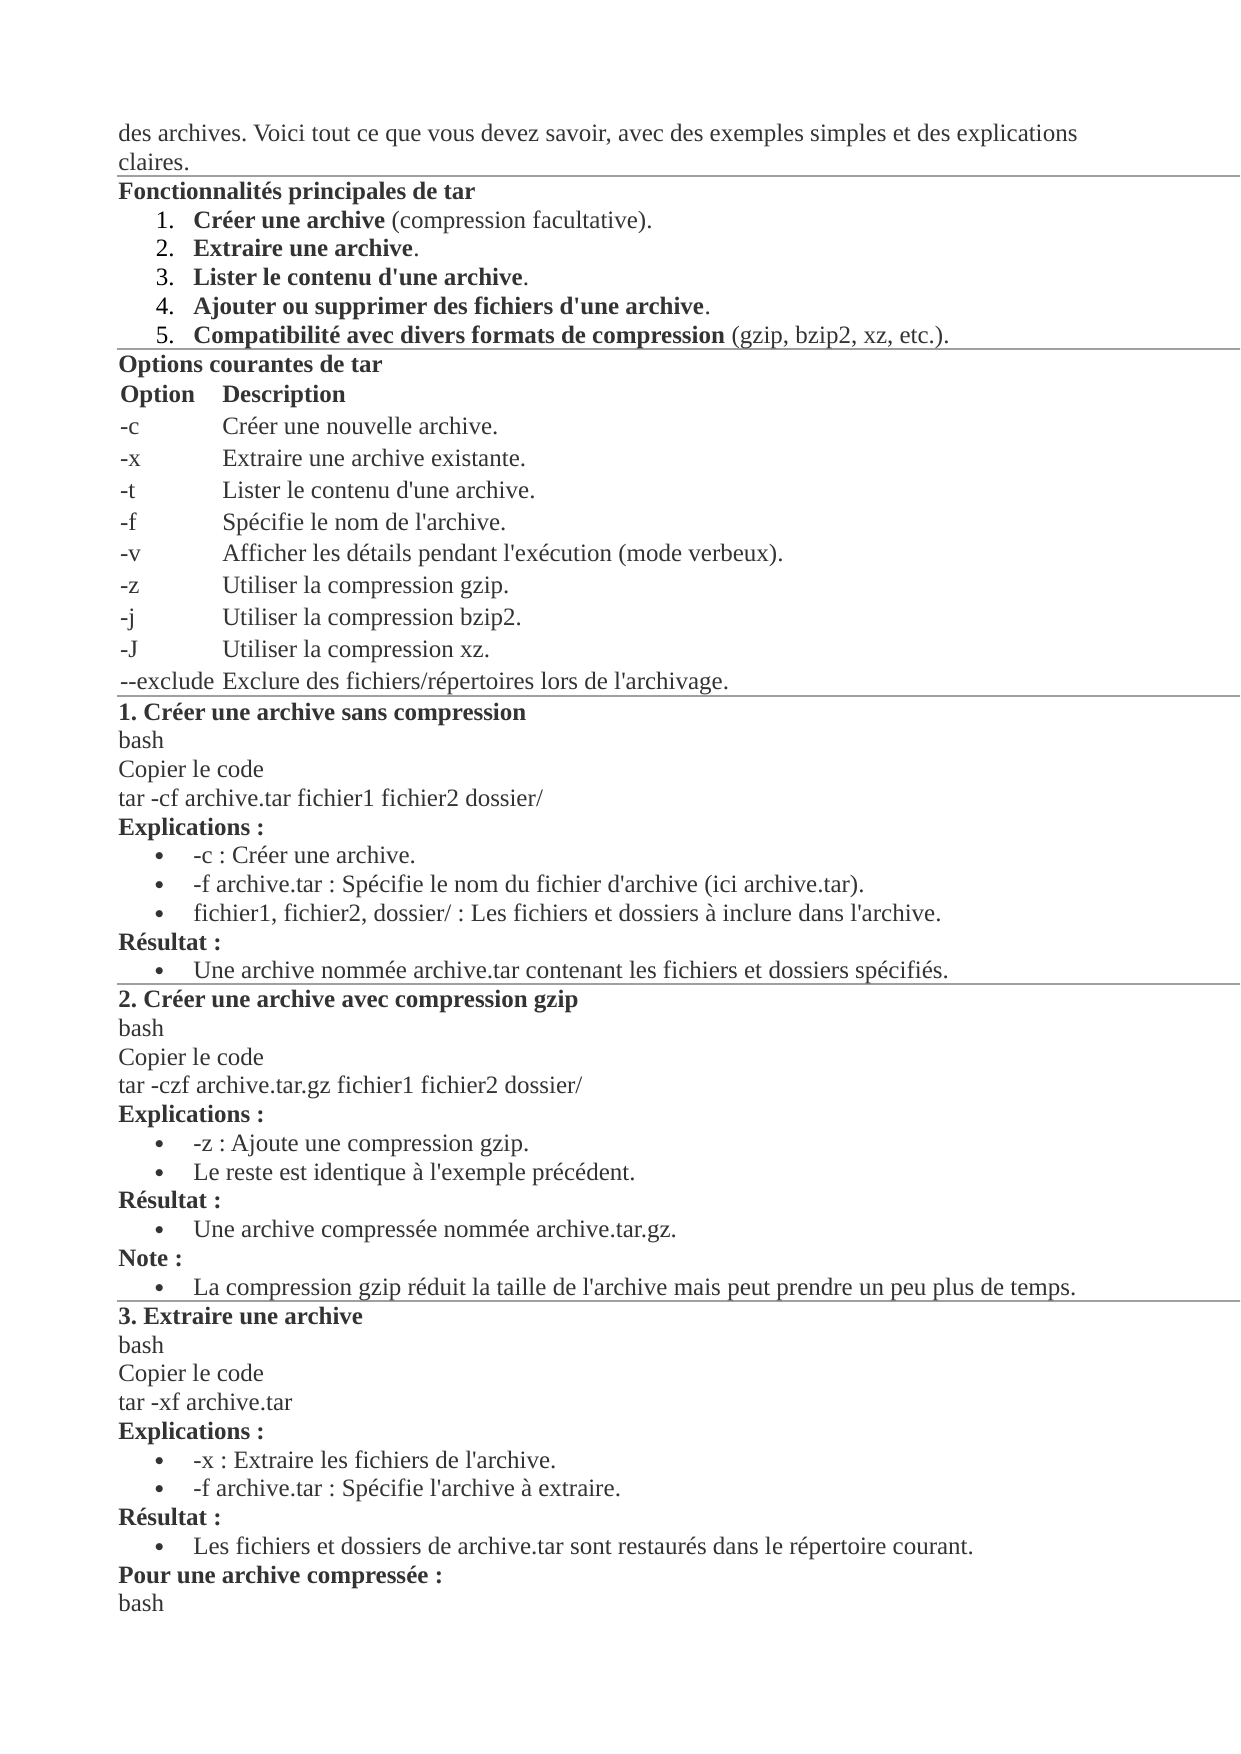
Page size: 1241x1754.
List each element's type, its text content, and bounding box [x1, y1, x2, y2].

list fichier1, fichier2, dossier/ : Les fichiers et dossiers à inclure dans l'archive. [156, 898, 1122, 927]
table_cell Lister le contenu d'une archive. [220, 473, 790, 505]
list Le reste est identique à l'exemple précédent. [156, 1157, 1122, 1186]
list La compression gzip réduit la taille de l'archive mais peut prendre un peu plus de temps. [156, 1272, 1122, 1300]
text Explications : [118, 1416, 1122, 1445]
table_cell -v [118, 537, 220, 569]
list -c : Créer une archive. [156, 840, 1122, 869]
text bash [118, 1330, 1122, 1358]
list Ajouter ou supprimer des fichiers d'une archive. [156, 291, 1122, 320]
text des archives. Voici tout ce que vous devez savoir, avec des exemples simples et des explications claires. [118, 118, 1122, 175]
text Résultat : [118, 927, 1122, 955]
list Créer une archive (compression facultative). [156, 205, 1122, 233]
table_cell -f [118, 505, 220, 537]
text Résultat : [118, 1186, 1122, 1214]
table_cell Exclure des fichiers/répertoires lors de l'archivage. [220, 664, 790, 695]
table_cell Utiliser la compression bzip2. [220, 601, 790, 632]
table_cell -z [118, 569, 220, 601]
table_cell -j [118, 601, 220, 632]
text Copier le code [118, 1358, 1122, 1387]
list Les fichiers et dossiers de archive.tar sont restaurés dans le répertoire courant. [156, 1531, 1122, 1560]
table_cell Utiliser la compression gzip. [220, 569, 790, 601]
table_cell Spécifie le nom de l'archive. [220, 505, 790, 537]
table_cell --exclude [118, 664, 220, 695]
table_cell -J [118, 633, 220, 664]
text 3. Extraire une archive [118, 1302, 1122, 1330]
text Explications : [118, 1099, 1122, 1128]
table_header Option [118, 378, 220, 409]
text bash [118, 725, 1122, 754]
table_cell -x [118, 441, 220, 473]
text Note : [118, 1243, 1122, 1272]
text Copier le code [118, 754, 1122, 783]
text 1. Créer une archive sans compression [118, 697, 1122, 725]
text Fonctionnalités principales de tar [118, 177, 1122, 205]
text Explications : [118, 812, 1122, 840]
list -z : Ajoute une compression gzip. [156, 1128, 1122, 1157]
table_cell Utiliser la compression xz. [220, 633, 790, 664]
text Options courantes de tar [118, 350, 1122, 377]
list -f archive.tar : Spécifie l'archive à extraire. [156, 1473, 1122, 1502]
text tar -cf archive.tar fichier1 fichier2 dossier/ [118, 783, 1122, 812]
text bash [118, 1588, 1122, 1617]
text Résultat : [118, 1502, 1122, 1531]
table_cell -t [118, 473, 220, 505]
text tar -xf archive.tar [118, 1387, 1122, 1416]
table_cell Afficher les détails pendant l'exécution (mode verbeux). [220, 537, 790, 569]
text 2. Créer une archive avec compression gzip [118, 985, 1122, 1013]
text bash [118, 1013, 1122, 1042]
list Extraire une archive. [156, 233, 1122, 262]
text tar -czf archive.tar.gz fichier1 fichier2 dossier/ [118, 1071, 1122, 1099]
list -x : Extraire les fichiers de l'archive. [156, 1445, 1122, 1473]
list Une archive compressée nommée archive.tar.gz. [156, 1214, 1122, 1243]
table_cell -c [118, 409, 220, 441]
list Lister le contenu d'une archive. [156, 262, 1122, 291]
list Une archive nommée archive.tar contenant les fichiers et dossiers spécifiés. [156, 955, 1122, 983]
text Pour une archive compressée : [118, 1560, 1122, 1588]
list -f archive.tar : Spécifie le nom du fichier d'archive (ici archive.tar). [156, 869, 1122, 898]
text Copier le code [118, 1042, 1122, 1071]
table_cell Créer une nouvelle archive. [220, 409, 790, 441]
table_cell Extraire une archive existante. [220, 441, 790, 473]
list Compatibilité avec divers formats de compression (gzip, bzip2, xz, etc.). [156, 320, 1122, 348]
table_header Description [220, 378, 790, 409]
